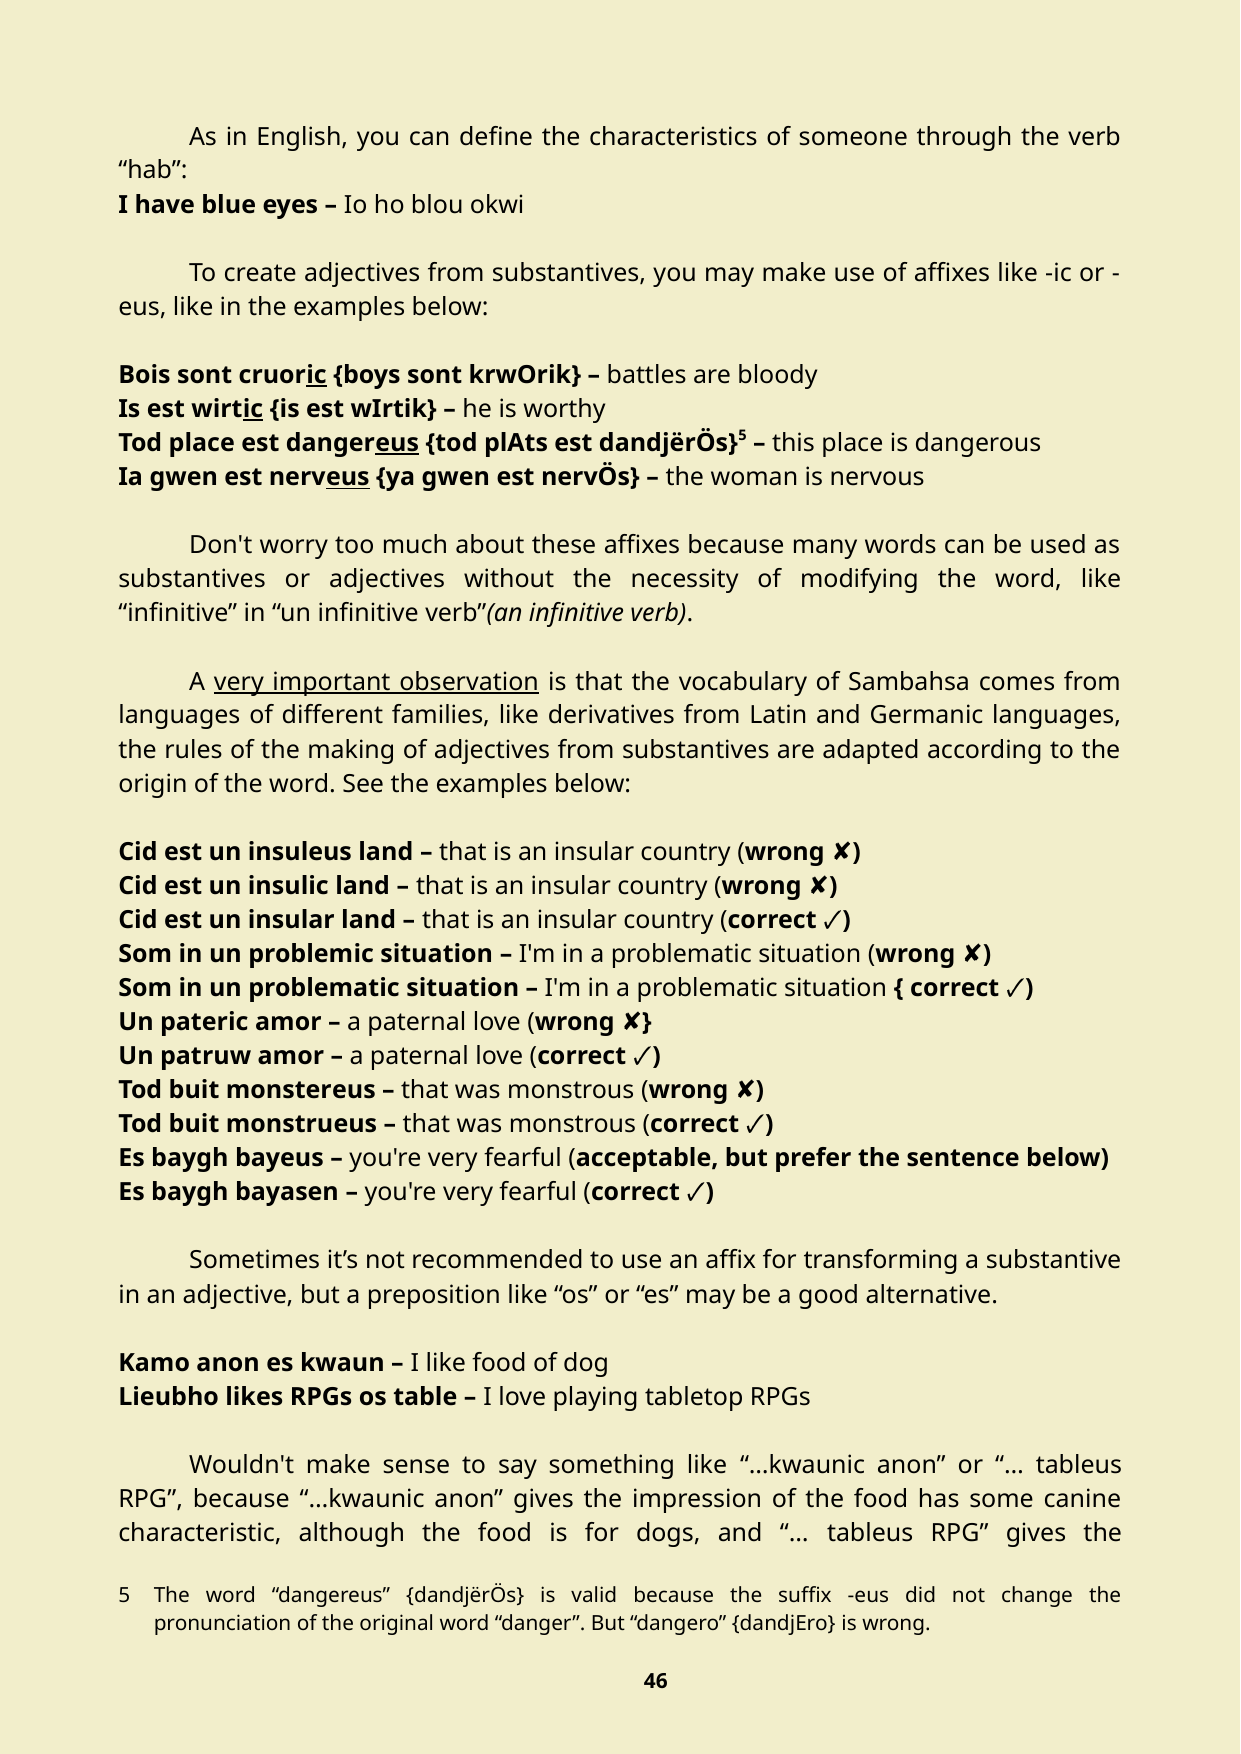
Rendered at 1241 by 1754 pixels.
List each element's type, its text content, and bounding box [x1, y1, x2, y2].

text Wouldn't make sense to say something like “…kwaunic anon” or “… tableus RPG”, because “…kwaunic anon” gives the impression of the food has some canine characteristic, although the food is for dogs, and “… tableus RPG” gives the [118, 1447, 1122, 1549]
text Es baygh bayeus – you're very fearful (acceptable, but prefer the sentence below) [118, 1140, 1122, 1174]
text Cid est un insulic land – that is an insular country (wrong ✘) [118, 867, 1122, 902]
text The word “dangereus” {dandjërÖs} is valid because the suffix -eus did not change the pronunciation of the original word “danger”. But “dangero” {dandjEro} is wrong. [118, 1580, 1122, 1637]
text To create adjectives from substantives, you may make use of affixes like -ic or -eus, like in the examples below: [118, 254, 1122, 322]
text Don't worry too much about these affixes because many words can be used as substantives or adjectives without the necessity of modifying the word, like “infinitive” in “un infinitive verb”(an infinitive verb). [118, 527, 1122, 629]
text Sometimes it’s not recommended to use an affix for transforming a substantive in an adjective, but a preposition like “os” or “es” may be a good alternative. [118, 1242, 1122, 1310]
text Un patruw amor – a paternal love (correct 🗸) [118, 1038, 1122, 1072]
text Tod buit monstereus – that was monstrous (wrong ✘) [118, 1072, 1122, 1106]
text Cid est un insular land – that is an insular country (correct 🗸) [118, 902, 1122, 936]
text A very important observation is that the vocabulary of Sambahsa comes from languages of different families, like derivatives from Latin and Germanic languages, the rules of the making of adjectives from substantives are adapted according to the origin of the word. See the examples below: [118, 663, 1122, 799]
text Es baygh bayasen – you're very fearful (correct 🗸) [118, 1174, 1122, 1208]
text Cid est un insuleus land – that is an insular country (wrong ✘) [118, 833, 1122, 867]
text Is est wirtic {is est wIrtik} – he is worthy [118, 391, 1122, 425]
text As in English, you can define the characteristics of someone through the verb “hab”: [118, 118, 1122, 186]
text Tod buit monstrueus – that was monstrous (correct 🗸) [118, 1106, 1122, 1140]
text Som in un problemic situation – I'm in a problematic situation (wrong ✘) [118, 936, 1122, 970]
text I have blue eyes – Io ho blou okwi [118, 186, 1122, 220]
text Ia gwen est nerveus {ya gwen est nervÖs} – the woman is nervous [118, 459, 1122, 493]
text Kamo anon es kwaun – I like food of dog [118, 1344, 1122, 1378]
text Bois sont cruoric {boys sont krwOrik} – battles are bloody [118, 357, 1122, 391]
text Lieubho likes RPGs os table – I love playing tabletop RPGs [118, 1378, 1122, 1412]
text Tod place est dangereus {tod plAts est dandjërÖs} – this place is dangerous [118, 425, 1122, 459]
text Un pateric amor – a paternal love (wrong ✘} [118, 1004, 1122, 1038]
text Som in un problematic situation – I'm in a problematic situation { correct 🗸) [118, 970, 1122, 1004]
